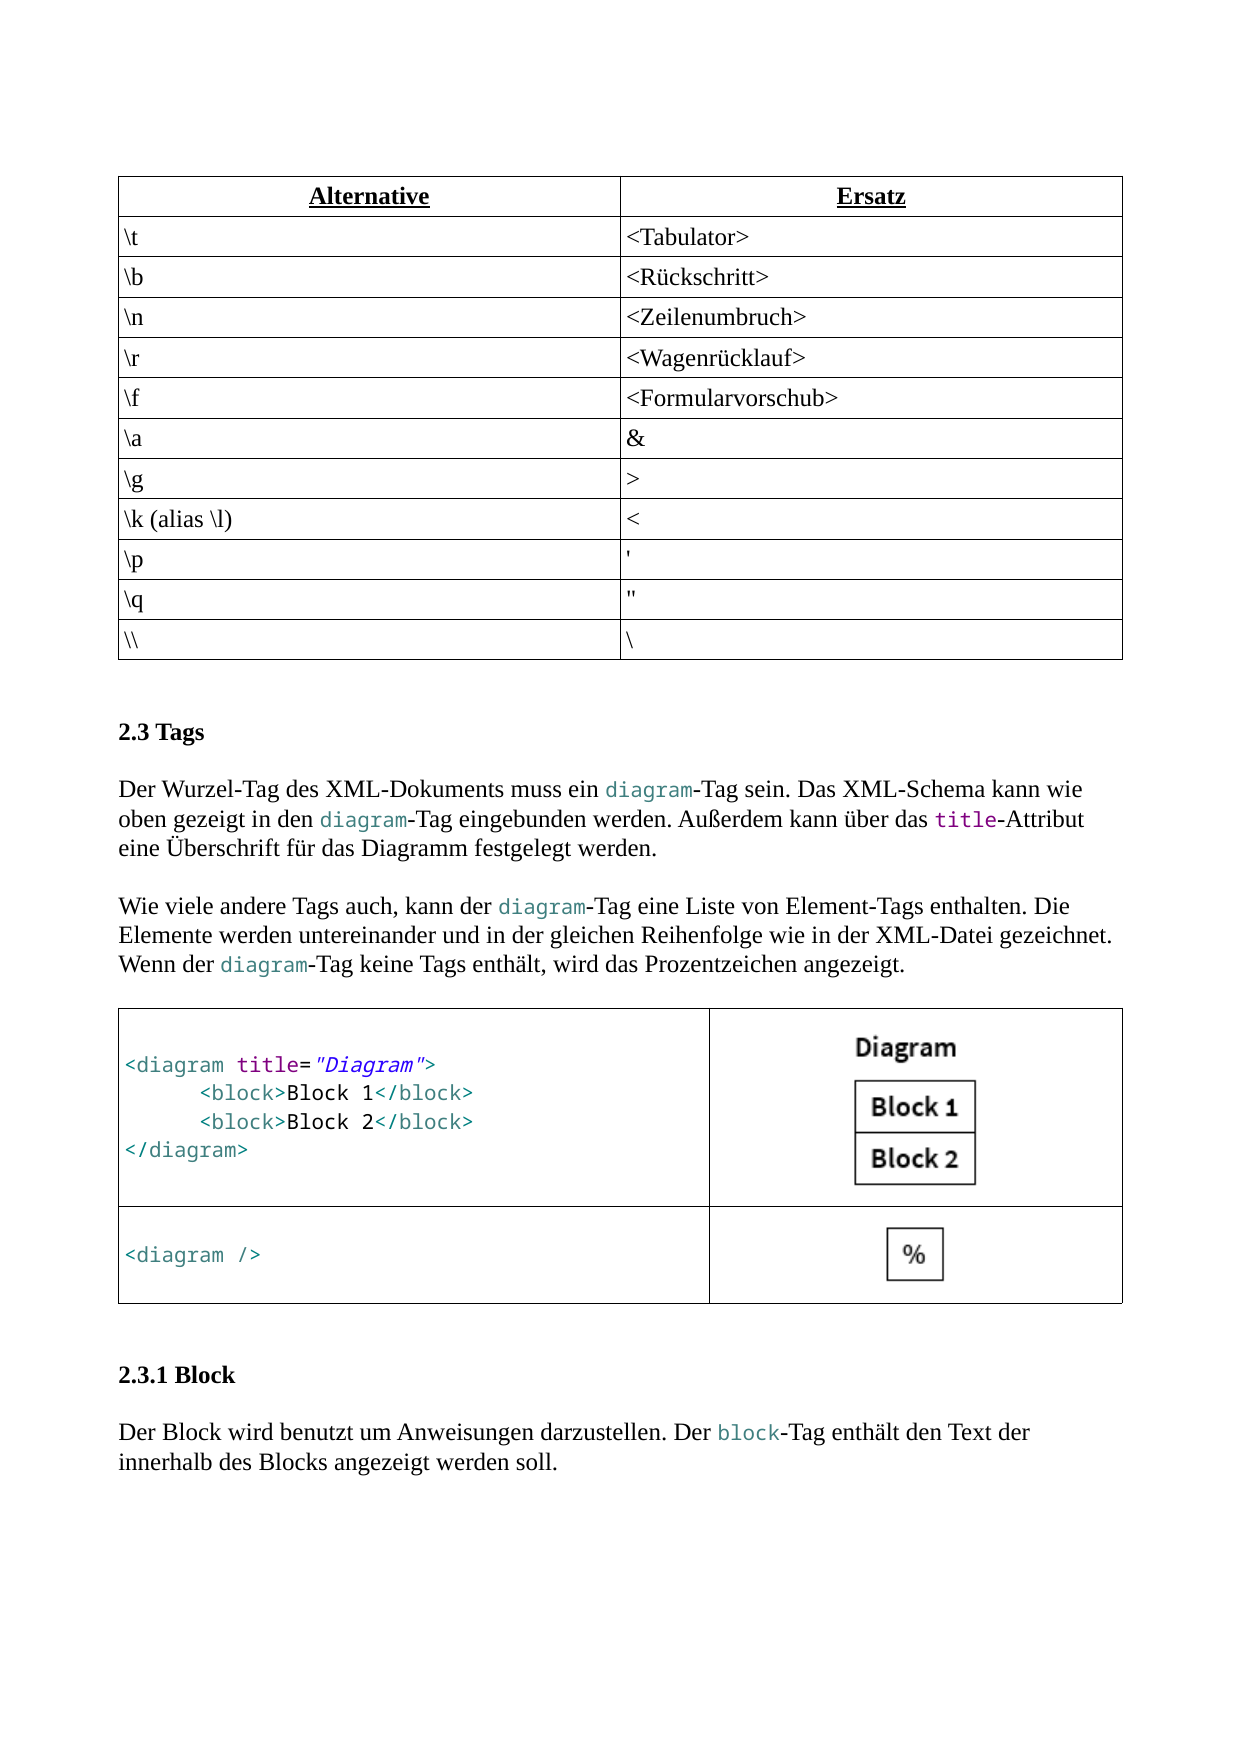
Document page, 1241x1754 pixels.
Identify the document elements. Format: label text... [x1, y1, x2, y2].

picture [839, 1013, 992, 1201]
table_cell <diagram /> [119, 1207, 709, 1302]
table_cell < [621, 499, 1122, 538]
table_header Alternative [119, 177, 620, 216]
text Wie viele andere Tags auch, kann der diagram-Tag eine Liste von Element-Tags enthalten. Die Elemente werden untereinander und in der gleichen Reihenfolge wie in der XML-Datei gezeichnet. Wenn der diagram-Tag keine Tags enthält, wird das Prozentzeichen angezeigt. [118, 891, 1122, 979]
table_header Ersatz [621, 177, 1122, 216]
text Der Block wird benutzt um Anweisungen darzustellen. Der block-Tag enthält den Text der innerhalb des Blocks angezeigt werden soll. [118, 1417, 1122, 1476]
table_cell \f [119, 378, 620, 417]
text Der Wurzel-Tag des XML-Dokuments muss ein diagram-Tag sein. Das XML-Schema kann wie oben gezeigt in den diagram-Tag eingebunden werden. Außerdem kann über das title-Attribut eine Überschrift für das Diagramm festgelegt werden. [118, 774, 1122, 862]
table_cell \ [621, 620, 1122, 659]
table_cell \k (alias \l) [119, 499, 620, 538]
table_cell \g [119, 459, 620, 498]
table_cell <Rückschritt> [621, 257, 1122, 297]
text 2.3.1 Block [118, 1360, 1122, 1389]
table_cell ' [621, 540, 1122, 579]
table_cell <Formularvorschub> [621, 378, 1122, 417]
table_cell <Zeilenumbruch> [621, 298, 1122, 337]
table_cell [710, 1207, 1122, 1302]
table_header <diagram title="Diagram"> <block>Block 1</block> <block>Block 2</block> </diagram> [119, 1009, 709, 1206]
table_cell \n [119, 298, 620, 337]
table_cell \t [119, 217, 620, 256]
table_cell <Wagenrücklauf> [621, 338, 1122, 377]
picture [871, 1212, 960, 1297]
table_cell \a [119, 419, 620, 458]
table_cell <Tabulator> [621, 217, 1122, 256]
table_cell \\ [119, 620, 620, 659]
table_cell & [621, 419, 1122, 458]
table_cell \r [119, 338, 620, 377]
table_header [710, 1009, 1122, 1206]
text 2.3 Tags [118, 717, 1122, 746]
table_cell \q [119, 580, 620, 619]
table_cell \p [119, 540, 620, 579]
table_cell \b [119, 257, 620, 297]
table_cell > [621, 459, 1122, 498]
table_cell " [621, 580, 1122, 619]
